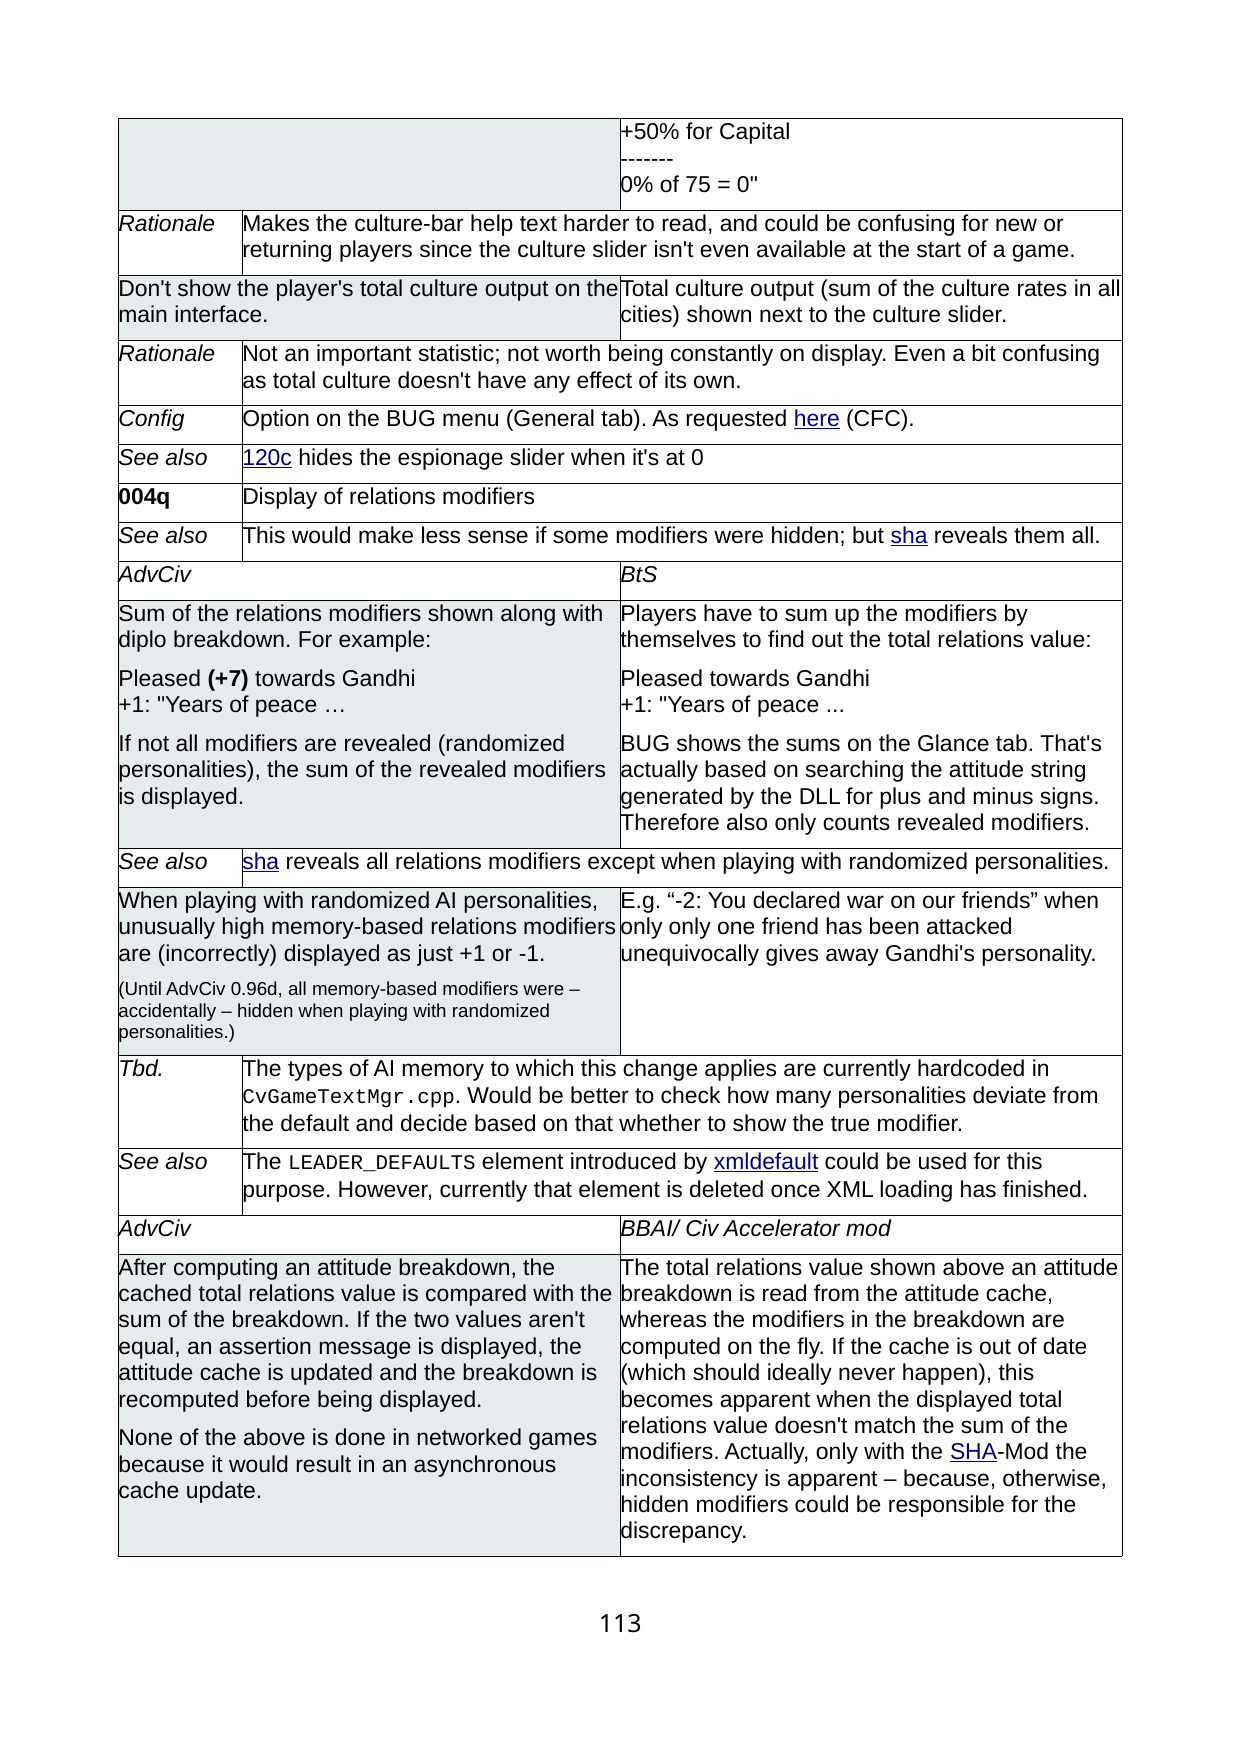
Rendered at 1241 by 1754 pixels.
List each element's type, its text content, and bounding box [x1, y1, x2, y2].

table_cell See also [119, 523, 242, 561]
table_cell Rationale [119, 211, 242, 275]
table_cell 004q [119, 484, 242, 522]
table_cell +50% for Capital ------- 0% of 75 = 0" [621, 119, 1122, 210]
table_cell See also [119, 1149, 242, 1215]
table_cell When playing with randomized AI personalities, unusually high memory-based relations modifiers are (incorrectly) displayed as just +1 or -1. (Until AdvCiv 0.96d, all memory-based modifiers were – accidentally – hidden when playing with randomized personalities.) [119, 888, 620, 1055]
table_cell The types of AI memory to which this change applies are currently hardcoded in CvGameTextMgr.cpp. Would be better to check how many personalities deviate from the default and decide based on that whether to show the true modifier. [243, 1056, 1122, 1148]
table_cell [119, 119, 620, 210]
table_cell 120c hides the espionage slider when it's at 0 [243, 445, 1122, 483]
table_cell See also [119, 849, 242, 887]
table_cell Option on the BUG menu (General tab). As requested here (CFC). [243, 406, 1122, 444]
table_cell sha reveals all relations modifiers except when playing with randomized personalities. [243, 849, 1122, 887]
table_cell This would make less sense if some modifiers were hidden; but sha reveals them all. [243, 523, 1122, 561]
table_cell Players have to sum up the modifiers by themselves to find out the total relations value: Pleased towards Gandhi +1: "Years of peace ... BUG shows the sums on the Glance tab. That's actually based on searching the attitude string generated by the DLL for plus and minus signs. Therefore also only counts revealed modifiers. [621, 601, 1122, 848]
table_cell Not an important statistic; not worth being constantly on display. Even a bit confusing as total culture doesn't have any effect of its own. [243, 341, 1122, 405]
table_cell Sum of the relations modifiers shown along with diplo breakdown. For example: Pleased (+7) towards Gandhi +1: "Years of peace … If not all modifiers are revealed (randomized personalities), the sum of the revealed modifiers is displayed. [119, 601, 620, 848]
table_cell Don't show the player's total culture output on the main interface. [119, 276, 620, 340]
table_cell Total culture output (sum of the culture rates in all cities) shown next to the culture slider. [621, 276, 1122, 340]
table_cell Config [119, 406, 242, 444]
table_cell See also [119, 445, 242, 483]
table_cell AdvCiv [119, 562, 620, 600]
table_cell Display of relations modifiers [243, 484, 1122, 522]
table_cell E.g. “-2: You declared war on our friends” when only only one friend has been attacked unequivocally gives away Gandhi's personality. [621, 888, 1122, 1055]
table_cell AdvCiv [119, 1216, 620, 1254]
table_cell After computing an attitude breakdown, the cached total relations value is compared with the sum of the breakdown. If the two values aren't equal, an assertion message is displayed, the attitude cache is updated and the breakdown is recomputed before being displayed. None of the above is done in networked games because it would result in an asynchronous cache update. [119, 1255, 620, 1556]
table_cell The total relations value shown above an attitude breakdown is read from the attitude cache, whereas the modifiers in the breakdown are computed on the fly. If the cache is out of date (which should ideally never happen), this becomes apparent when the displayed total relations value doesn't match the sum of the modifiers. Actually, only with the SHA-Mod the inconsistency is apparent – because, otherwise, hidden modifiers could be responsible for the discrepancy. [621, 1255, 1122, 1556]
table_cell Rationale [119, 341, 242, 405]
table_cell Tbd. [119, 1056, 242, 1148]
table_cell BtS [621, 562, 1122, 600]
table_cell Makes the culture-bar help text harder to read, and could be confusing for new or returning players since the culture slider isn't even available at the start of a game. [243, 211, 1122, 275]
table_cell BBAI/ Civ Accelerator mod [621, 1216, 1122, 1254]
table_cell The LEADER_DEFAULTS element introduced by xmldefault could be used for this purpose. However, currently that element is deleted once XML loading has finished. [243, 1149, 1122, 1215]
